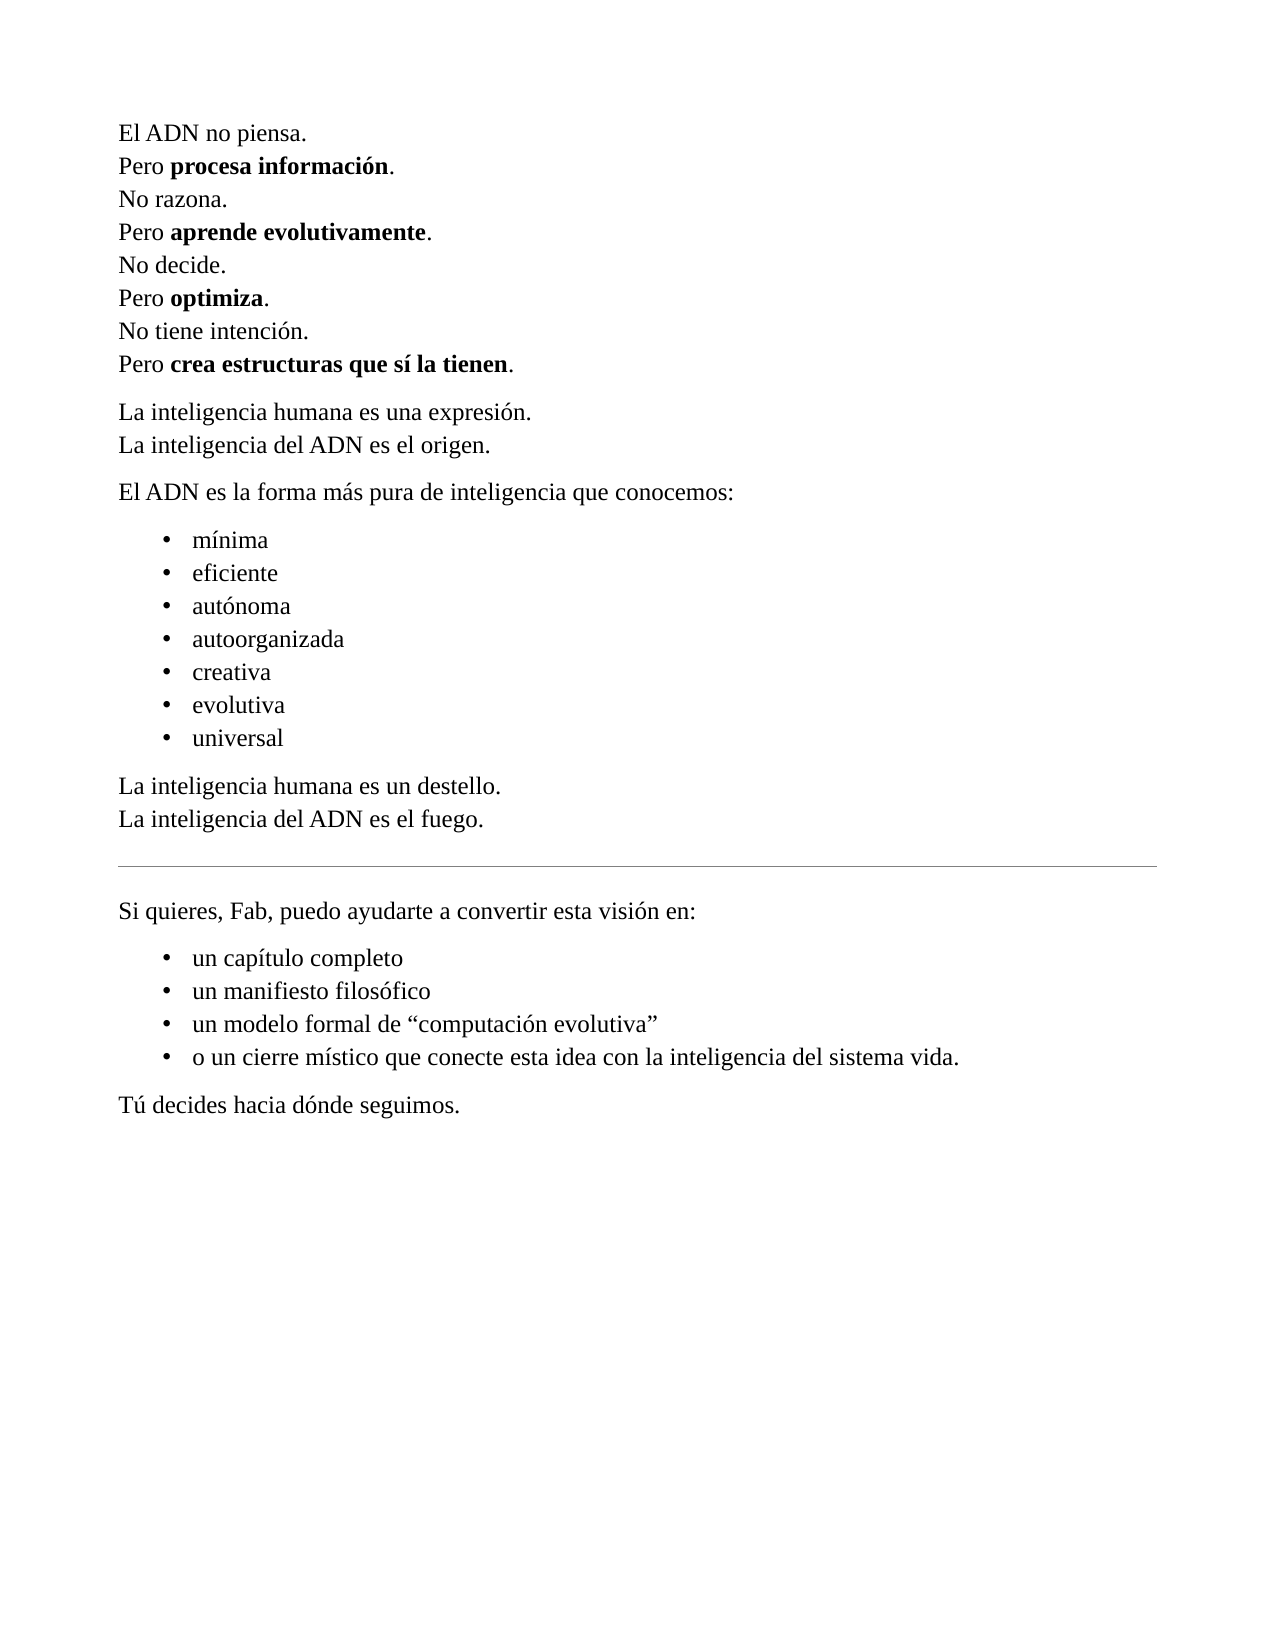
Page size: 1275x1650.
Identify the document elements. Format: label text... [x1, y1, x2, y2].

list autoorganizada [162, 624, 1157, 653]
list mínima [162, 525, 1157, 554]
list eficiente [162, 558, 1157, 587]
text Tú decides hacia dónde seguimos. [118, 1090, 1157, 1119]
text Si quieres, Fab, puedo ayudarte a convertir esta visión en: [118, 896, 1157, 924]
list evolutiva [162, 690, 1157, 719]
list o un cierre místico que conecte esta idea con la inteligencia del sistema vida. [162, 1042, 1157, 1071]
text El ADN no piensa. Pero procesa información. No razona. Pero aprende evolutivamente. No decide. Pero optimiza. No tiene intención. Pero crea estructuras que sí la tienen. [118, 118, 1157, 378]
text El ADN es la forma más pura de inteligencia que conocemos: [118, 477, 1157, 506]
list un capítulo completo [162, 943, 1157, 972]
list creativa [162, 657, 1157, 686]
list autónoma [162, 591, 1157, 620]
list un modelo formal de “computación evolutiva” [162, 1009, 1157, 1038]
list universal [162, 723, 1157, 752]
list un manifiesto filosófico [162, 976, 1157, 1005]
text La inteligencia humana es un destello. La inteligencia del ADN es el fuego. [118, 771, 1157, 833]
text La inteligencia humana es una expresión. La inteligencia del ADN es el origen. [118, 397, 1157, 459]
